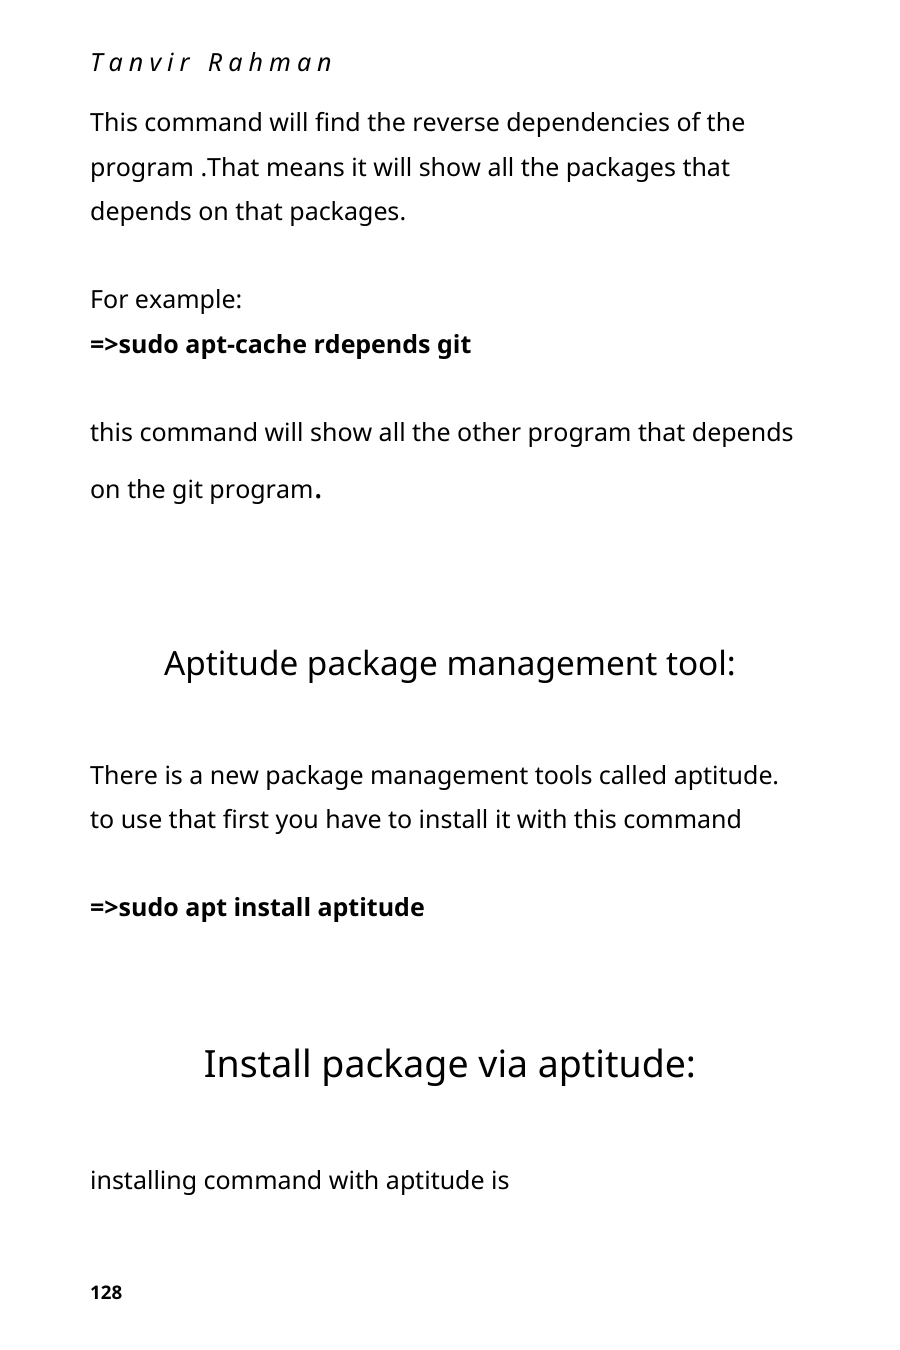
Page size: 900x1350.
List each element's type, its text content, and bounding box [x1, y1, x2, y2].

text Install package via aptitude: [90, 1038, 810, 1089]
text =>sudo apt install aptitude [90, 890, 810, 924]
text =>sudo apt-cache rdepends git [90, 326, 810, 360]
text For example: [90, 282, 810, 316]
text installing command with aptitude is [90, 1163, 810, 1197]
text There is a new package management tools called aptitude. to use that first you have to install it with this command [90, 757, 810, 836]
text this command will show all the other program that depends on the git program. [90, 415, 810, 508]
text This command will find the reverse dependencies of the program .That means it will show all the packages that depends on that packages. [90, 105, 810, 228]
text Aptitude package management tool: [90, 639, 810, 685]
